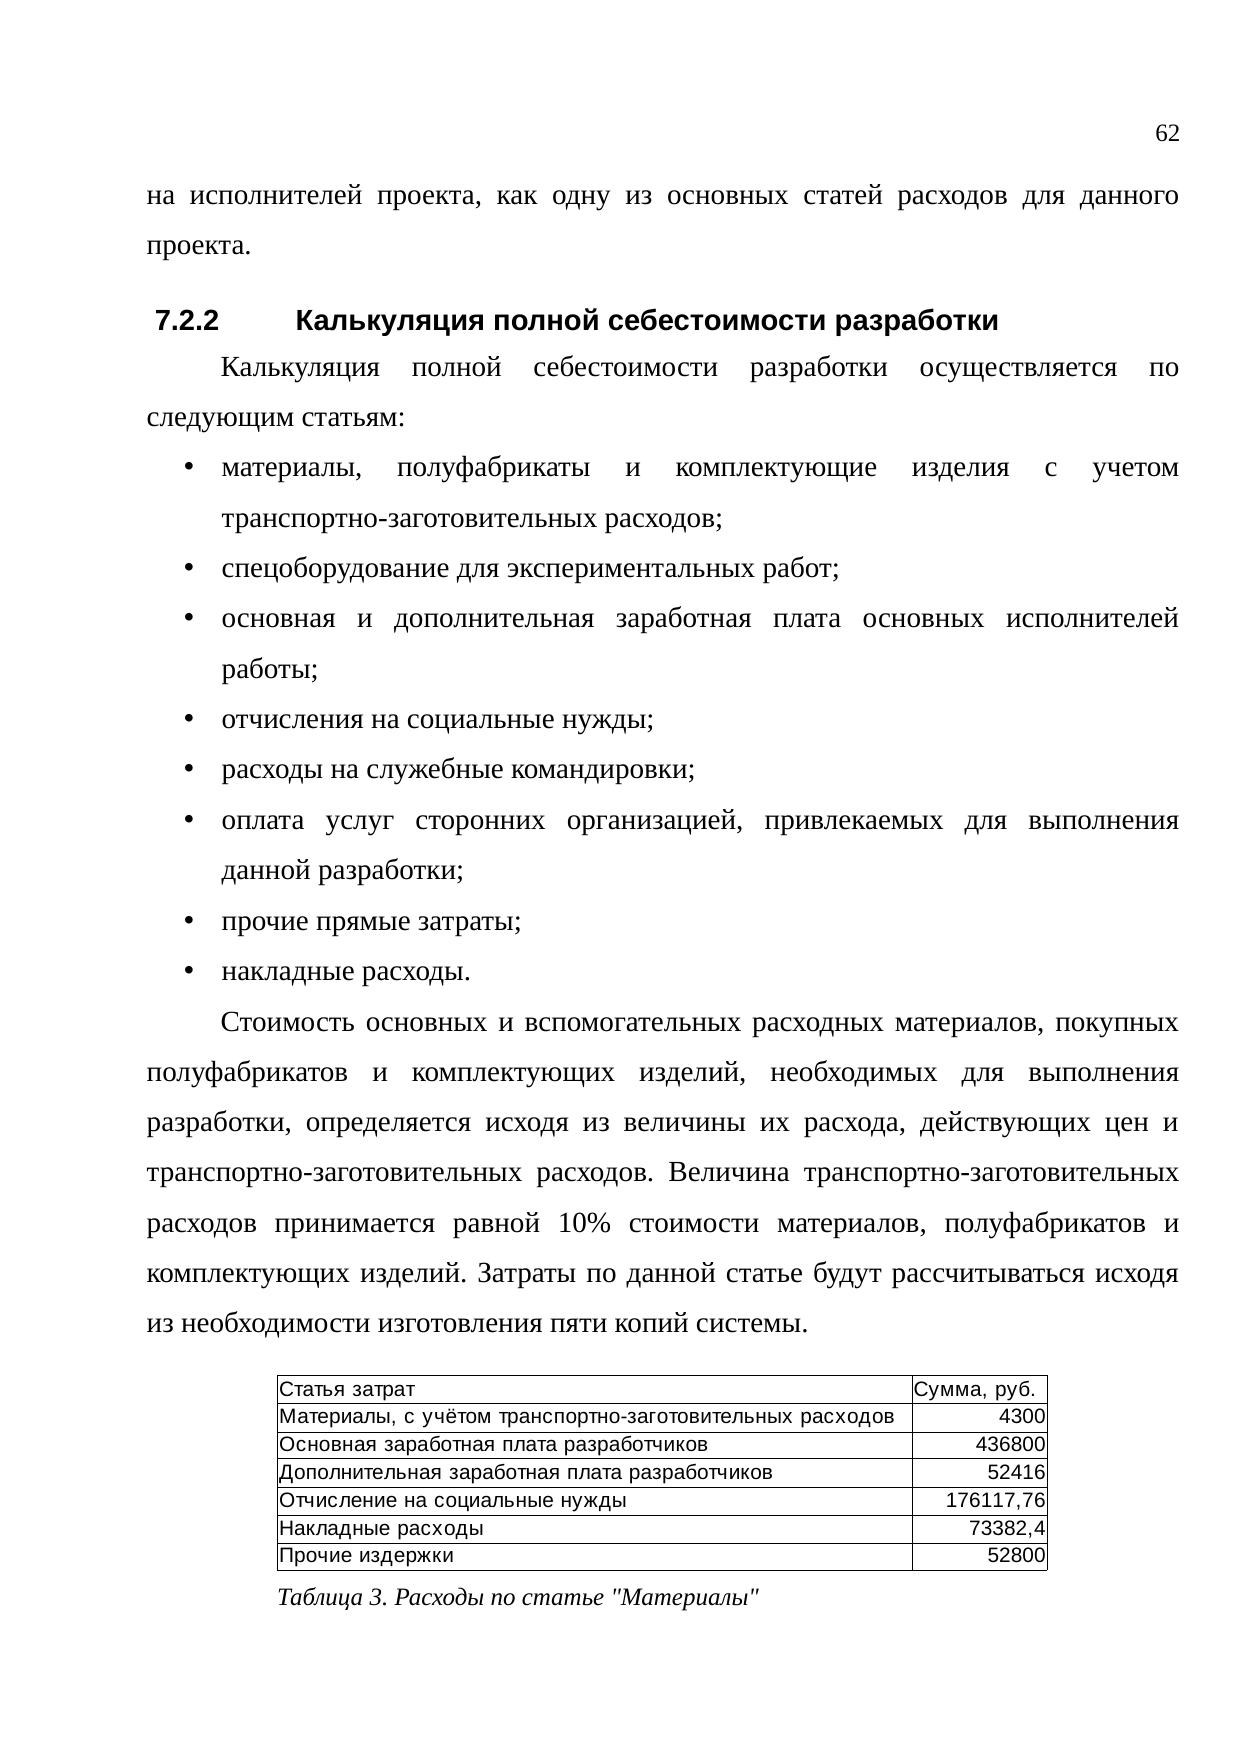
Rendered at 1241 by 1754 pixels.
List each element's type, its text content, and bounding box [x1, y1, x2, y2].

text Стоимость основных и вспомогательных расходных материалов, покупных полуфабрикатов и комплектующих изделий, необходимых для выполнения разработки, определяется исходя из величины их расхода, действующих цен и транспортно-заготовительных расходов. Величина транспортно-заготовительных расходов принимается равной 10% стоимости материалов, полуфабрикатов и комплектующих изделий. Затраты по данной статье будут рассчитываться исходя из необходимости изготовления пяти копий системы. [146, 1004, 1180, 1339]
text Таблица 3. Расходы по статье "Материалы" [277, 1368, 1050, 1611]
list накладные расходы. [184, 953, 1180, 987]
list спецоборудование для экспериментальных работ; [184, 550, 1180, 584]
list оплата услуг сторонних организацией, привлекаемых для выполнения данной разработки; [184, 802, 1180, 886]
text [277, 1356, 1050, 1368]
list прочие прямые затраты; [184, 903, 1180, 936]
subtitle Калькуляция полной себестоимости разработки [146, 303, 1180, 336]
text Калькуляция полной себестоимости разработки осуществляется по следующим статьям: [146, 349, 1180, 433]
list материалы, полуфабрикаты и комплектующие изделия с учетом транспортно-заготовительных расходов; [184, 449, 1180, 533]
list отчисления на социальные нужды; [184, 701, 1180, 735]
list основная и дополнительная заработная плата основных исполнителей работы; [184, 601, 1180, 684]
list расходы на служебные командировки; [184, 752, 1180, 785]
text на исполнителей проекта, как одну из основных статей расходов для данного проекта. [146, 177, 1180, 261]
